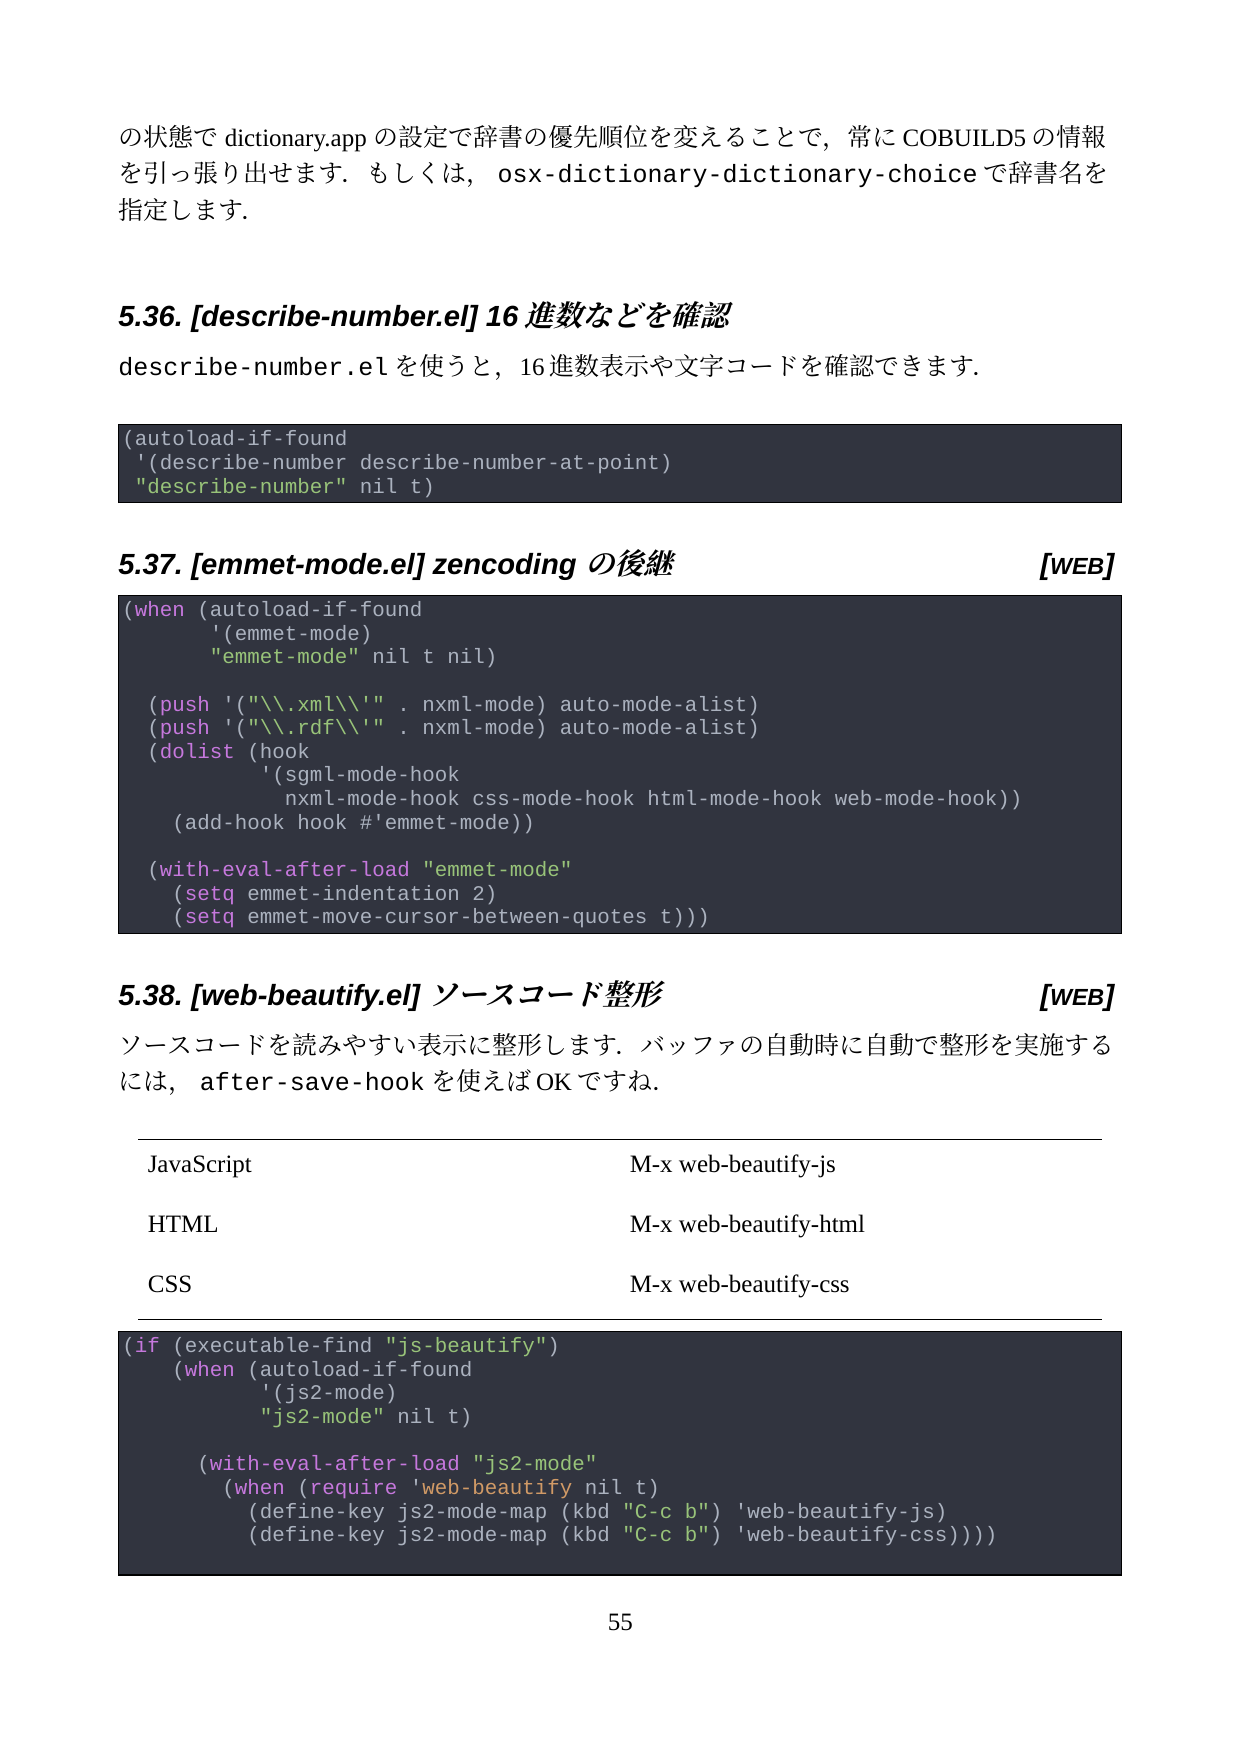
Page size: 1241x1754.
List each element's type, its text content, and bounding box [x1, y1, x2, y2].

text "js2-mode" nil t) [119, 1402, 1121, 1426]
table_cell M-x web-beautify-html [620, 1199, 1102, 1259]
text nxml-mode-hook css-mode-hook html-mode-hook web-mode-hook)) [119, 784, 1121, 808]
text (when (autoload-if-found [119, 596, 1121, 619]
text (define-key js2-mode-map (kbd "C-c b") 'web-beautify-js) [119, 1497, 1121, 1520]
text (dolist (hook [119, 737, 1121, 761]
text (when (autoload-if-found [119, 1355, 1121, 1378]
text (when (require 'web-beautify nil t) [119, 1473, 1121, 1497]
text (define-key js2-mode-map (kbd "C-c b") 'web-beautify-css)))) [119, 1520, 1121, 1544]
table_header M-x web-beautify-js [620, 1140, 1102, 1199]
text '(sgml-mode-hook [119, 761, 1121, 784]
text (add-hook hook #'emmet-mode)) [119, 808, 1121, 831]
text (autoload-if-found [119, 425, 1121, 448]
text (with-eval-after-load "js2-mode" [119, 1449, 1121, 1473]
table_cell HTML [138, 1199, 620, 1259]
subtitle [emmet-mode.el] zencoding の後継 [web] [118, 541, 1122, 582]
text (setq emmet-move-cursor-between-quotes t))) [119, 902, 1121, 933]
text の状態で dictionary.app の設定で辞書の優先順位を変えることで，常にCOBUILD5の情報を引っ張り出せます．もしくは， osx-dictionary-dictionary-choice で辞書名を指定します． [118, 118, 1122, 255]
text '(describe-number describe-number-at-point) [119, 448, 1121, 472]
text "describe-number" nil t) [119, 472, 1121, 502]
table_header JavaScript [138, 1140, 620, 1199]
text (push '("\\.xml\\'" . nxml-mode) auto-mode-alist) [119, 689, 1121, 713]
subtitle [describe-number.el] 16進数などを確認 [118, 292, 1122, 334]
text (push '("\\.rdf\\'" . nxml-mode) auto-mode-alist) [119, 713, 1121, 737]
table_cell M-x web-beautify-css [620, 1259, 1102, 1319]
text (if (executable-find "js-beautify") [119, 1332, 1121, 1355]
text '(js2-mode) [119, 1378, 1121, 1402]
text (with-eval-after-load "emmet-mode" [119, 855, 1121, 879]
text ソースコードを読みやすい表示に整形します．バッファの自動時に自動で整形を実施するには， after-save-hook を使えばOKですね． [118, 1026, 1122, 1127]
table_cell CSS [138, 1259, 620, 1319]
text (setq emmet-indentation 2) [119, 879, 1121, 902]
text describe-number.el を使うと，16進数表示や文字コードを確認できます． [118, 347, 1122, 412]
text "emmet-mode" nil t nil) [119, 642, 1121, 666]
text '(emmet-mode) [119, 619, 1121, 642]
subtitle [web-beautify.el] ソースコード整形 [web] [118, 971, 1122, 1013]
